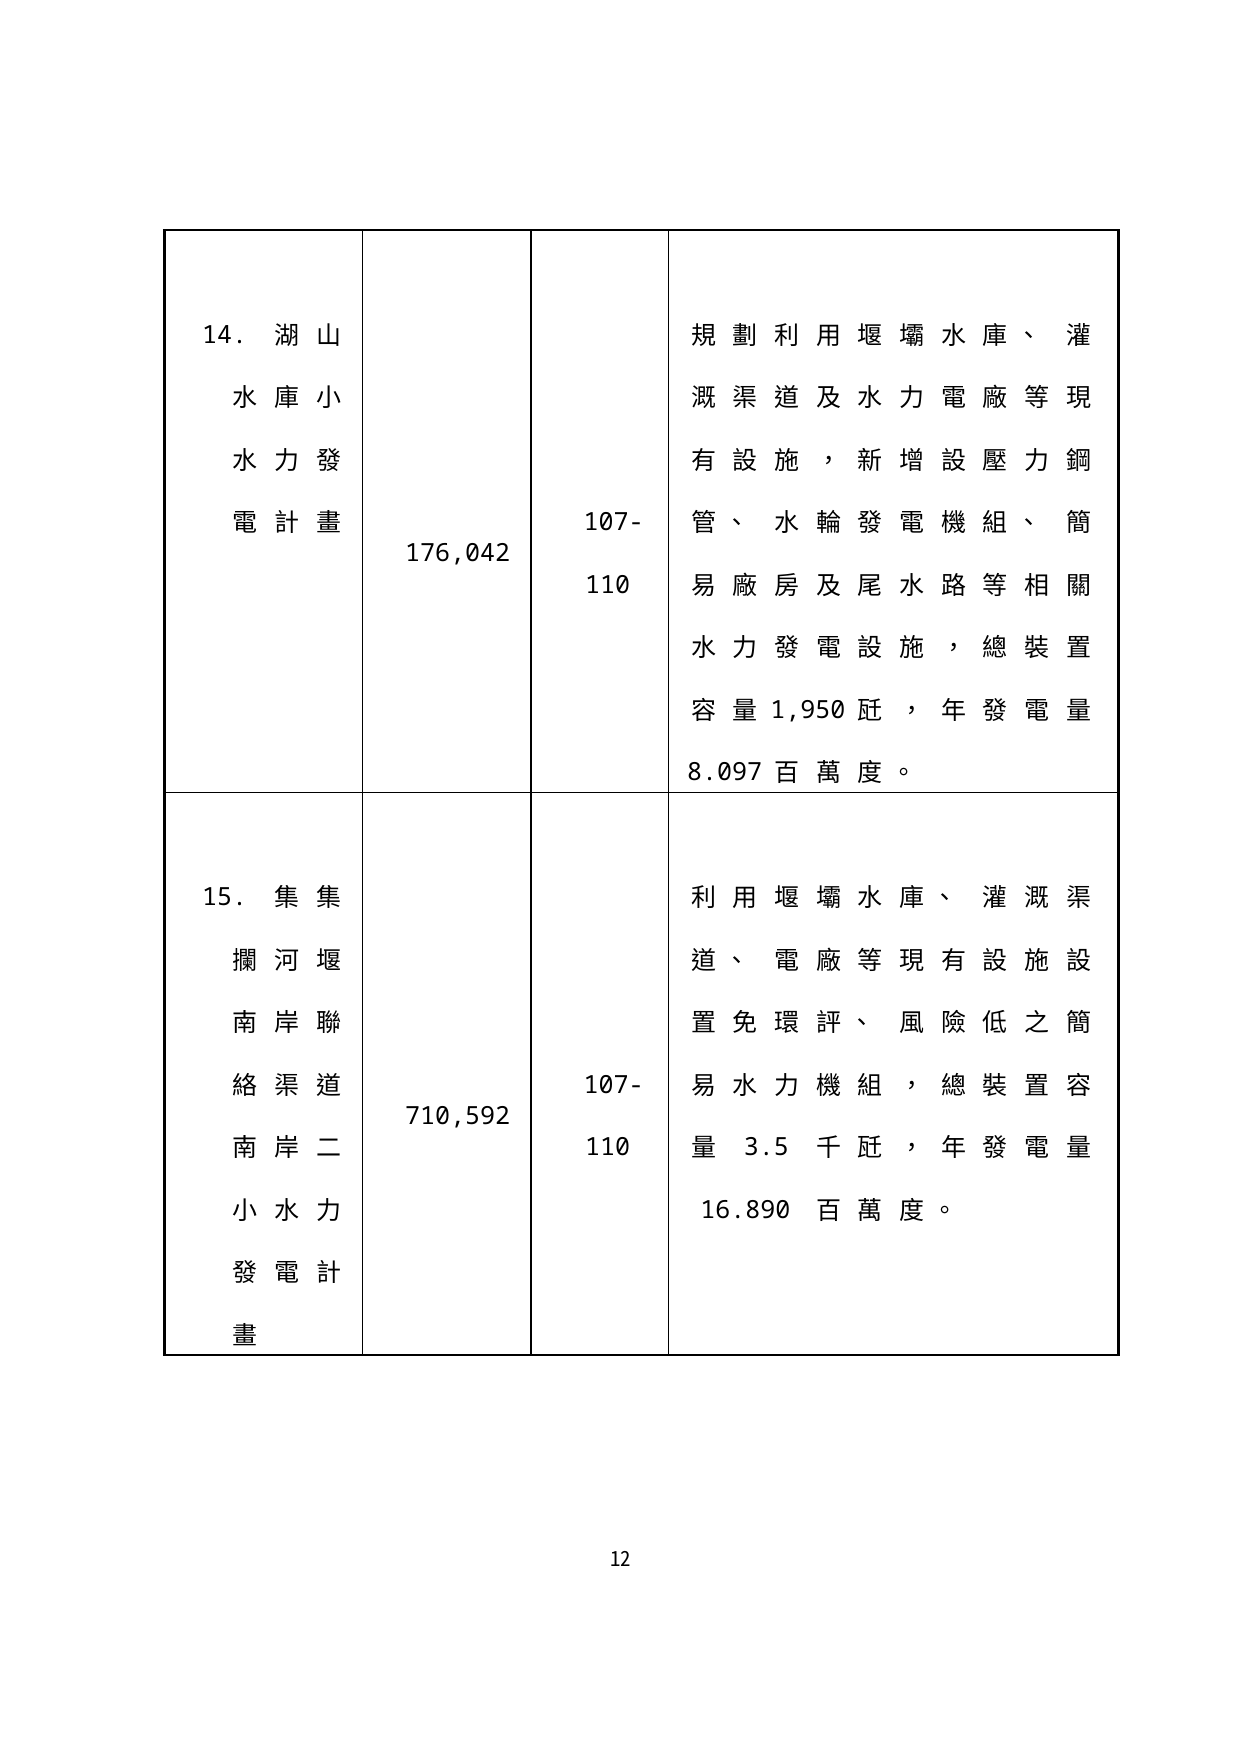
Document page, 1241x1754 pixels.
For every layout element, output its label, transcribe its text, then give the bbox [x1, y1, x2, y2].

table_cell 710,592 [363, 793, 530, 1354]
table_cell 規劃利用堰壩水庫、灌溉渠道及水力電廠等現有設施，新增設壓力鋼管、水輪發電機組、簡易廠房及尾水路等相關水力發電設施，總裝置容量1,950瓩，年發電量8.097百萬度。 [669, 231, 1117, 792]
table_cell 107-110 [532, 231, 668, 792]
table_cell 15.集集攔河堰南岸聯絡渠道南岸二小水力發電計畫 [166, 793, 362, 1354]
table_cell 176,042 [363, 231, 530, 792]
table_cell 利用堰壩水庫、灌溉渠道、電廠等現有設施設置免環評、風險低之簡易水力機組，總裝置容量3.5千瓩，年發電量16.890百萬度。 [669, 793, 1117, 1354]
table_cell 14.湖山水庫小水力發電計畫 [166, 231, 362, 792]
table_cell 107-110 [532, 793, 668, 1354]
